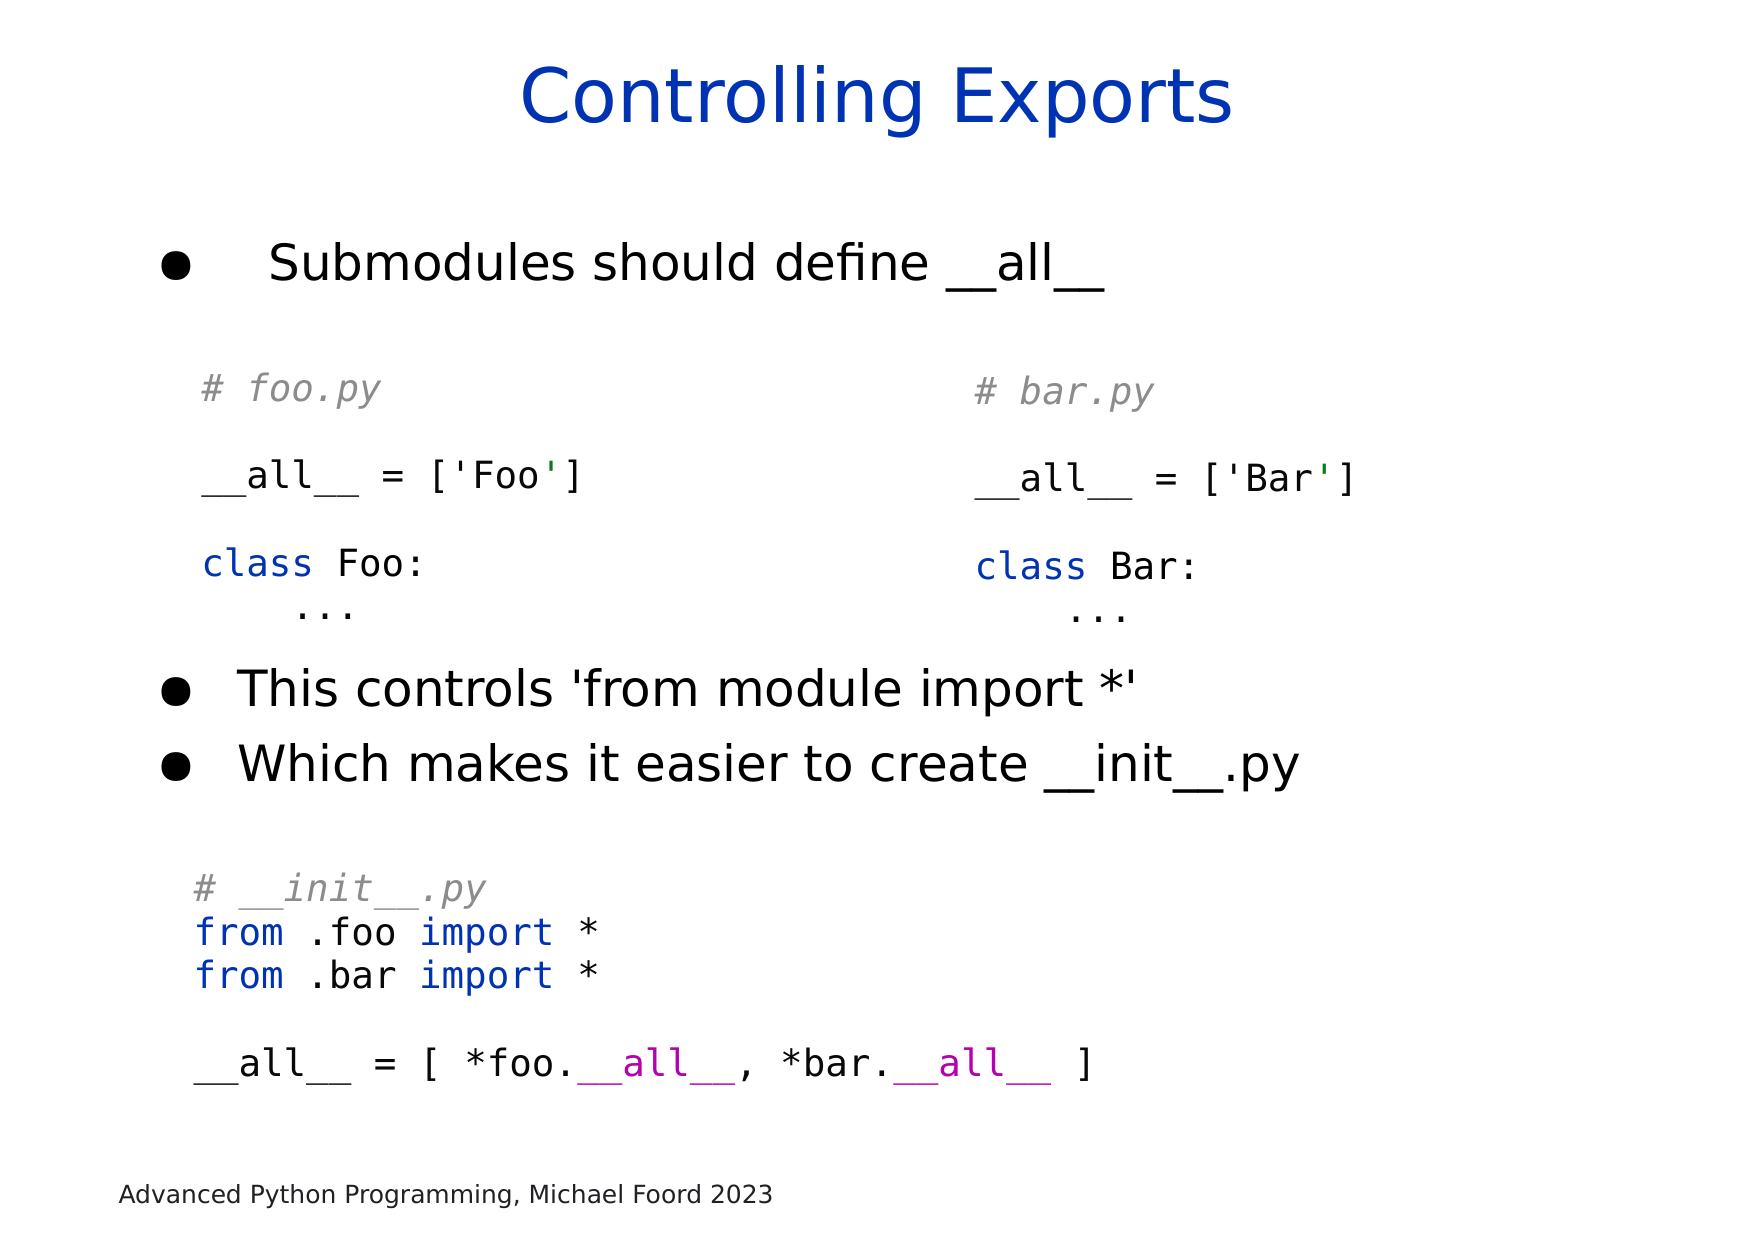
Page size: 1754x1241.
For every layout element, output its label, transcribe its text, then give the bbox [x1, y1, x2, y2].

list Submodules should define __all__ [156, 234, 1636, 292]
list Which makes it easier to create __init__.py [156, 735, 1636, 794]
text # __init__.py from .foo import * from .bar import * __all__ = [ *foo.__all__, *bar.__all__ ] [193, 867, 1636, 1085]
text Controlling Exports [118, 53, 1636, 140]
list This controls 'from module import *' [156, 659, 1636, 718]
